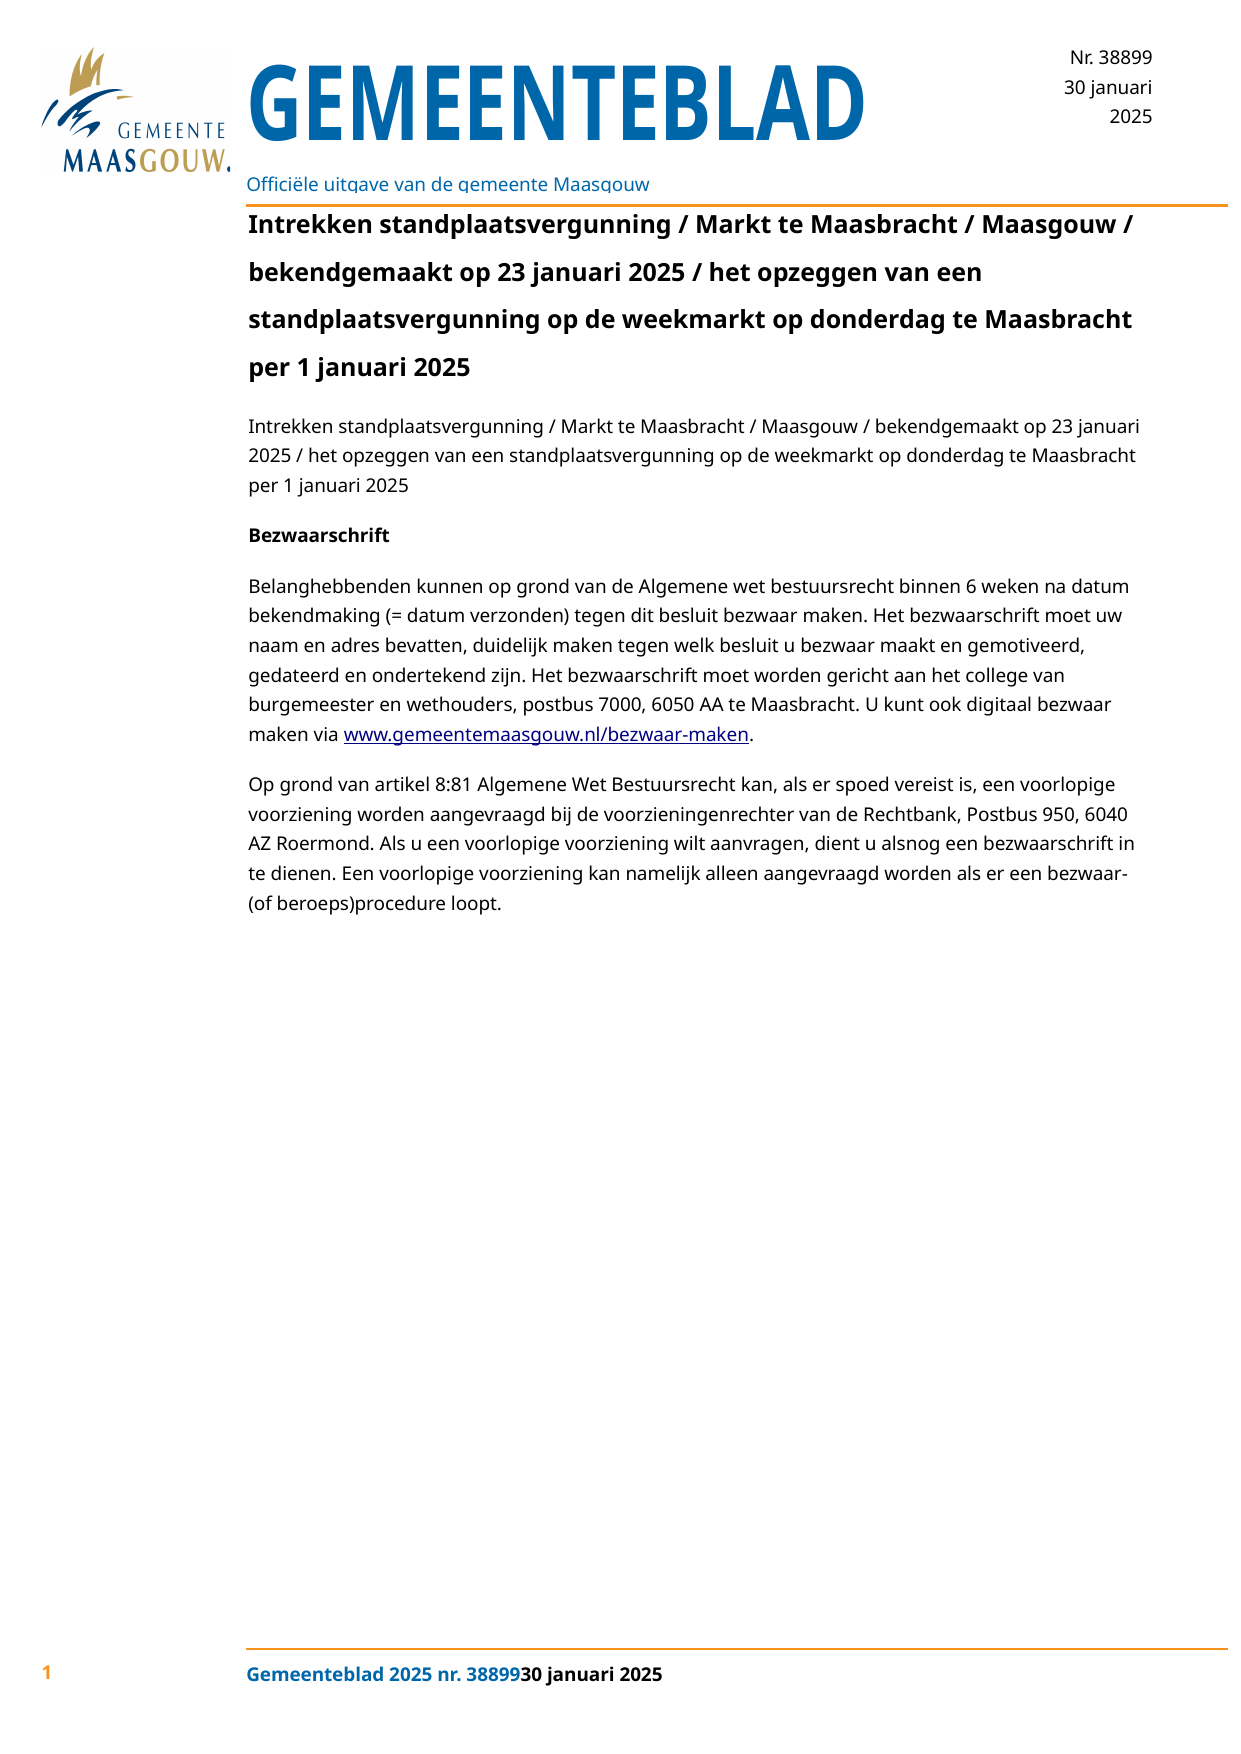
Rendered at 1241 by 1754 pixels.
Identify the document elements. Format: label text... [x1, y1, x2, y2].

picture [41, 47, 231, 172]
text Intrekken standplaatsvergunning / Markt te Maasbracht / Maasgouw / bekendgemaakt op 23 januari 2025 / het opzeggen van een standplaatsvergunning op de weekmarkt op donderdag te Maasbracht per 1 januari 2025 [248, 207, 1152, 384]
text Op grond van artikel 8:81 Algemene Wet Bestuursrecht kan, als er spoed vereist is, een voorlopige voorziening worden aangevraagd bij de voorzieningenrechter van de Rechtbank, Postbus 950, 6040 AZ Roermond. Als u een voorlopige voorziening wilt aanvragen, dient u alsnog een bezwaarschrift in te dienen. Een voorlopige voorziening kan namelijk alleen aangevraagd worden als er een bezwaar- (of beroeps)procedure loopt. [248, 771, 1152, 916]
text Belanghebbenden kunnen op grond van de Algemene wet bestuursrecht binnen 6 weken na datum bekendmaking (= datum verzonden) tegen dit besluit bezwaar maken. Het bezwaarschrift moet uw naam en adres bevatten, duidelijk maken tegen welk besluit u bezwaar maakt en gemotiveerd, gedateerd en ondertekend zijn. Het bezwaarschrift moet worden gericht aan het college van burgemeester en wethouders, postbus 7000, 6050 AA te Maasbracht. U kunt ook digitaal bezwaar maken via www.gemeentemaasgouw.nl/bezwaar-maken. [248, 573, 1152, 747]
text Intrekken standplaatsvergunning / Markt te Maasbracht / Maasgouw / bekendgemaakt op 23 januari 2025 / het opzeggen van een standplaatsvergunning op de weekmarkt op donderdag te Maasbracht per 1 januari 2025 [248, 413, 1152, 498]
text Bezwaarschrift [248, 523, 1152, 548]
